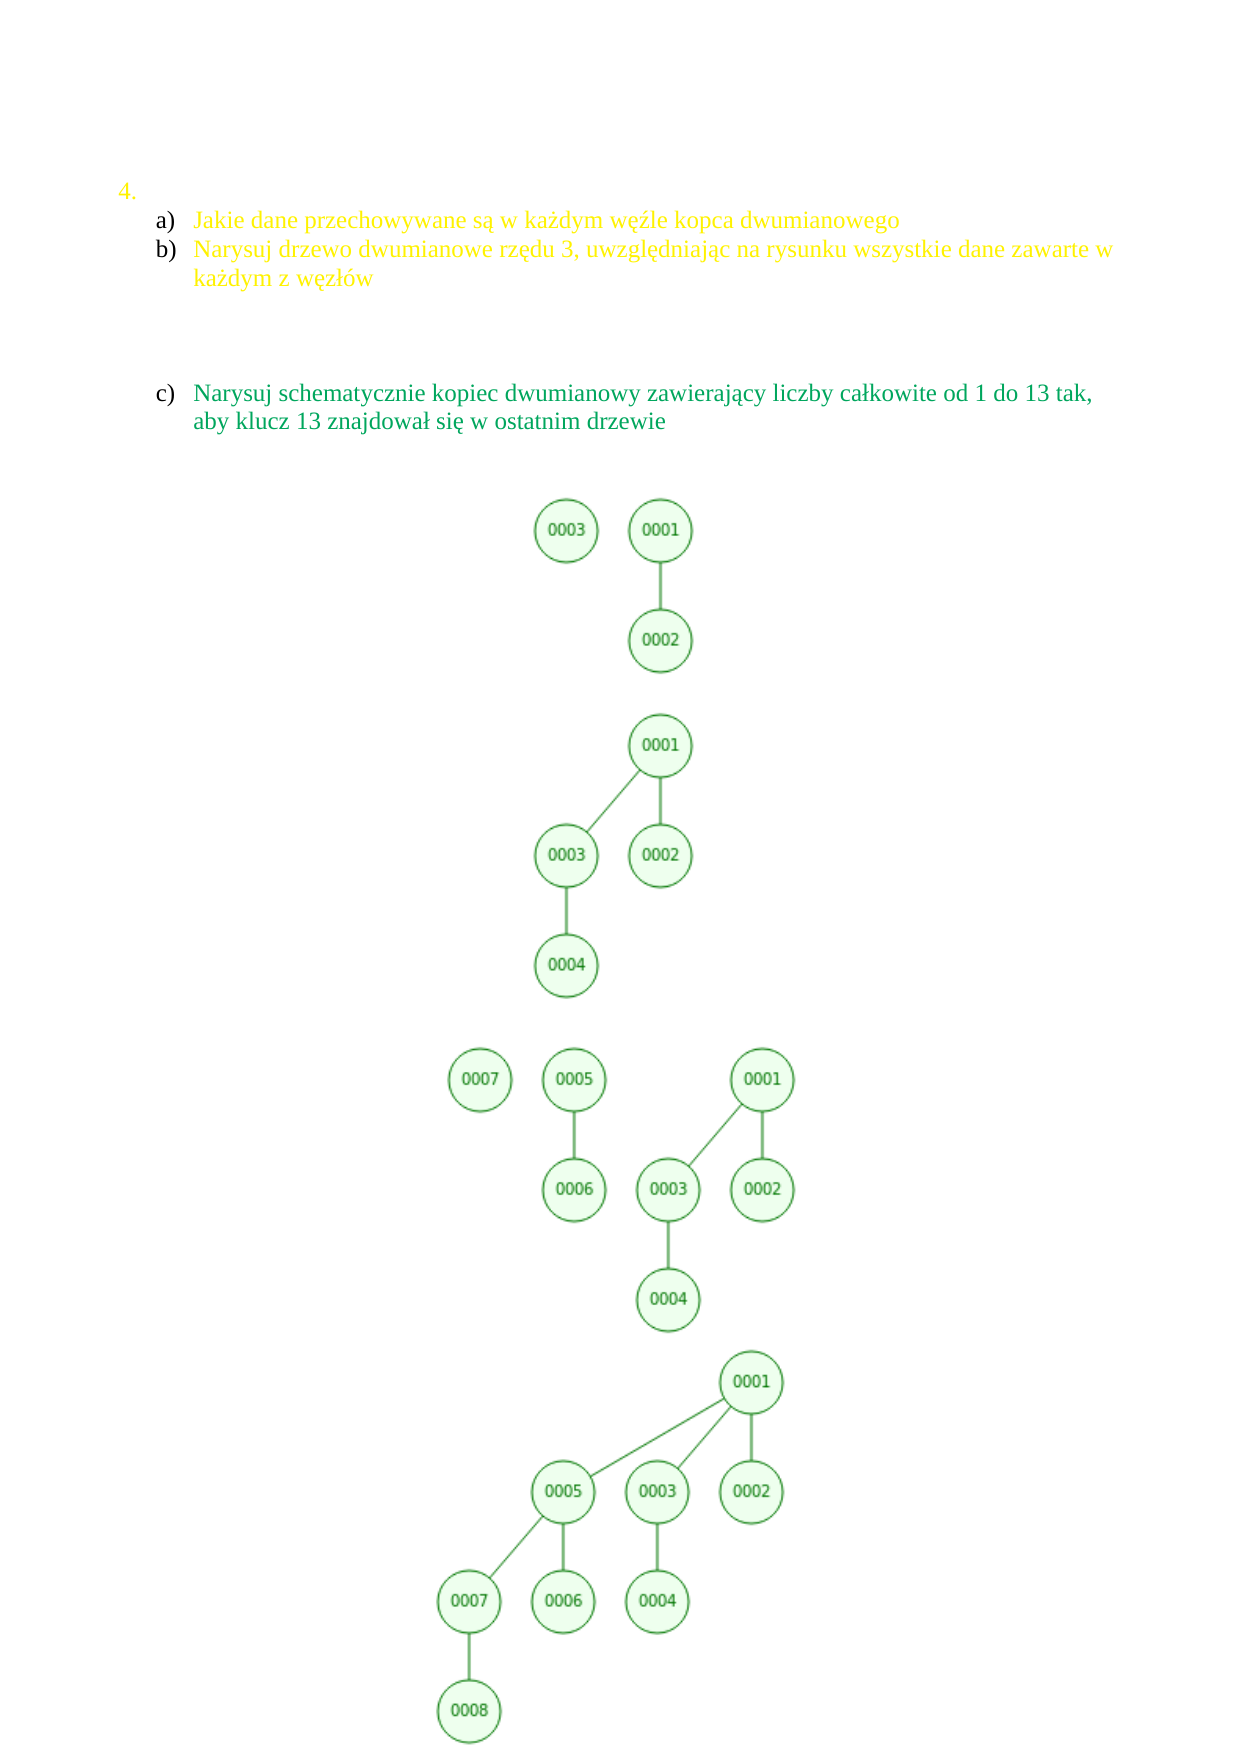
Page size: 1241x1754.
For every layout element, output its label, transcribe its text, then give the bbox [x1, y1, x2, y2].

text 4. [118, 176, 1122, 205]
list Narysuj drzewo dwumianowe rzędu 3, uwzględniając na rysunku wszystkie dane zawarte w każdym z węzłów [156, 234, 1122, 291]
picture [526, 693, 714, 1010]
picture [529, 492, 711, 682]
picture [424, 1038, 816, 1754]
list Narysuj schematycznie kopiec dwumianowy zawierający liczby całkowite od 1 do 13 tak, aby klucz 13 znajdował się w ostatnim drzewie [156, 378, 1122, 435]
list Jakie dane przechowywane są w każdym węźle kopca dwumianowego [156, 205, 1122, 234]
